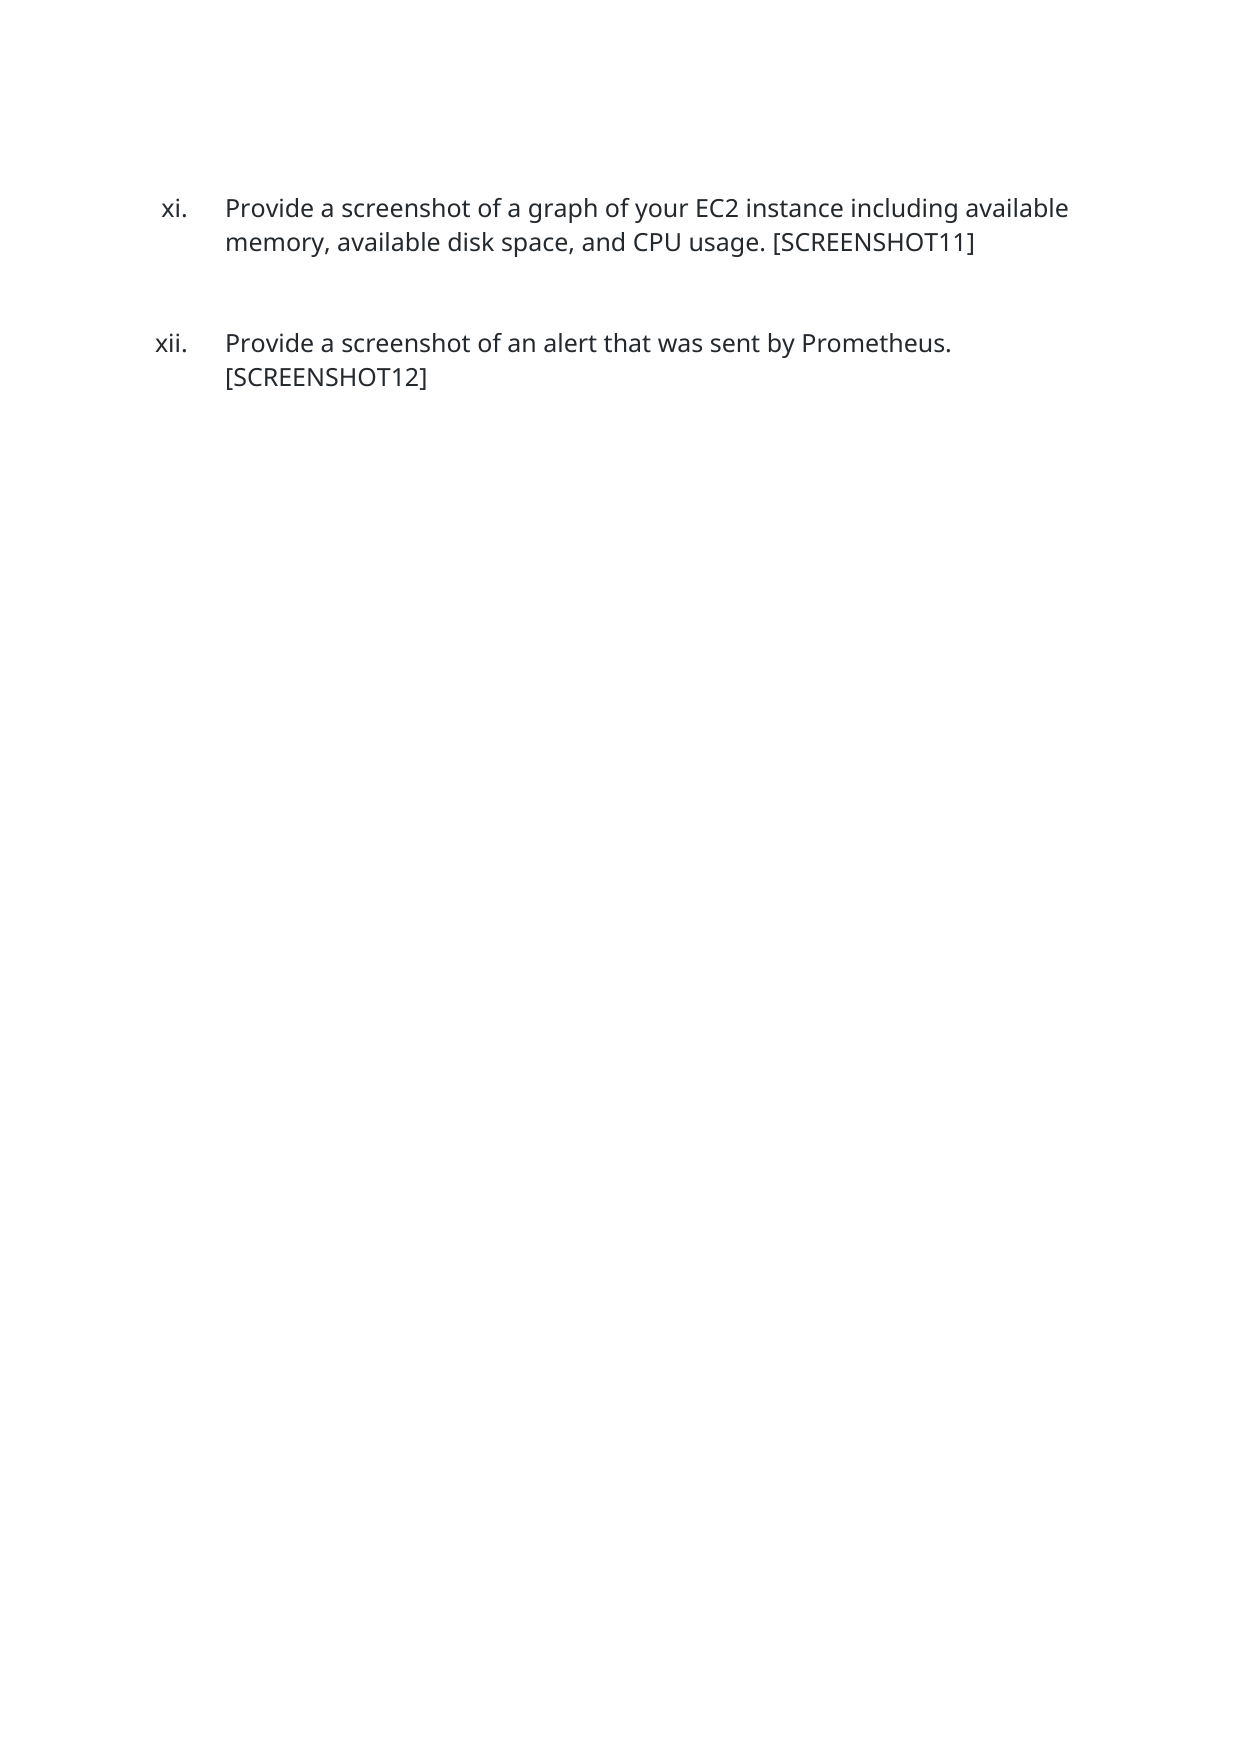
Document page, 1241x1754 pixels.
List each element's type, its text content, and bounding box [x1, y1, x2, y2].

list Provide a screenshot of an alert that was sent by Prometheus. [SCREENSHOT12] [187, 326, 1090, 394]
list Provide a screenshot of a graph of your EC2 instance including available memory, available disk space, and CPU usage. [SCREENSHOT11] [187, 190, 1090, 258]
